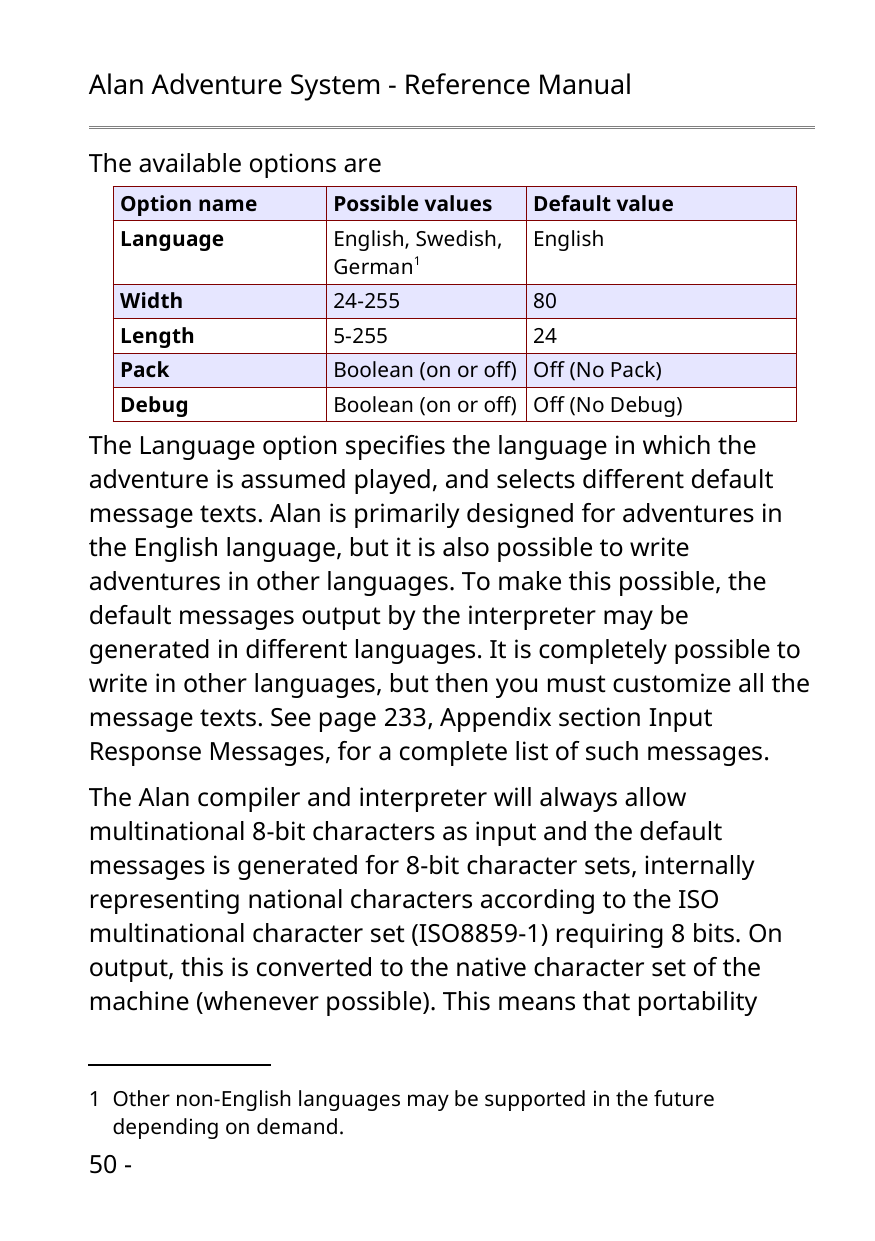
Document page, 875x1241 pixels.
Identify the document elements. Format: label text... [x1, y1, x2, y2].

table_cell Language [114, 221, 326, 283]
table_cell 24 [527, 319, 796, 352]
text The Alan compiler and interpreter will always allow multinational 8-bit char­acters as input and the default messages is generated for 8-bit character sets, internally representing national characters according to the ISO multinational character set (ISO8859-1) requiring 8 bits. On output, this is converted to the native character set of the machine (whenever possible). This means that portability [88, 780, 815, 1018]
table_cell Boolean (on or off) [327, 388, 526, 421]
table_cell Debug [114, 388, 326, 421]
table_cell Off (No Pack) [527, 354, 796, 387]
table_cell 24-255 [327, 285, 526, 318]
table_cell Off (No Debug) [527, 388, 796, 421]
table_cell Boolean (on or off) [327, 354, 526, 387]
text The Language option specifies the language in which the adventure is assumed played, and selects different default message texts. Alan is primarily de­signed for adventures in the English language, but it is also possible to write adventures in other languages. To make this possible, the default messages output by the interpreter may be generated in different languages. It is completely possible to write in other languages, but then you must customize all the message texts. See page 186, Appendix section Input Response Messages, for a complete list of such messages. [88, 428, 815, 767]
table_cell 5-255 [327, 319, 526, 352]
text The available options are [88, 146, 815, 179]
table_header Default value [527, 187, 796, 220]
table_header Option name [114, 187, 326, 220]
table_cell 80 [527, 285, 796, 318]
table_cell Pack [114, 354, 326, 387]
table_cell Length [114, 319, 326, 352]
table_cell English, Swedish, German [327, 221, 526, 283]
table_cell Width [114, 285, 326, 318]
table_header Possible values [327, 187, 526, 220]
table_cell English [527, 221, 796, 283]
